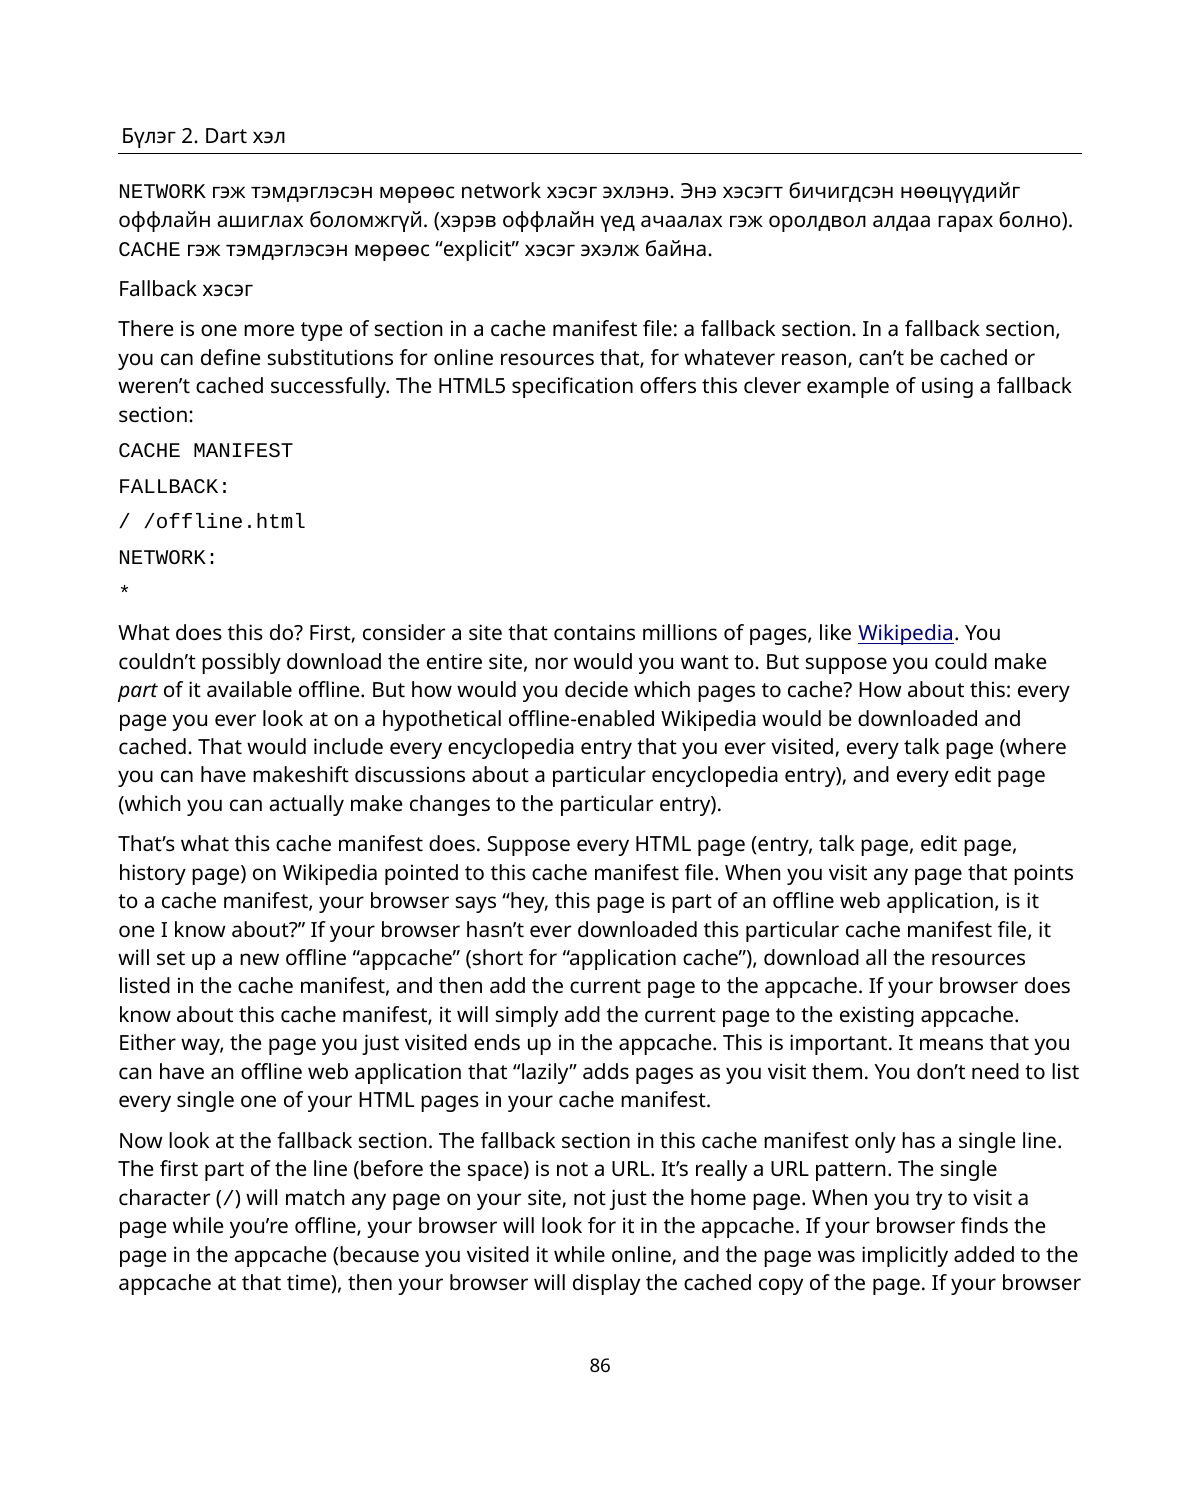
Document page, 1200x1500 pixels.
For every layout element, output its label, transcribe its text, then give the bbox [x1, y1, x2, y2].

text There is one more type of section in a cache manifest file: a fallback section. In a fallback section, you can define substitutions for online resources that, for whatever reason, can’t be cached or weren’t cached successfully. The HTML5 specification offers this clever example of using a fallback section: [118, 314, 1082, 428]
text * [118, 583, 1082, 606]
text What does this do? First, consider a site that contains millions of pages, like Wikipedia. You couldn’t possibly download the entire site, nor would you want to. But suppose you could make part of it available offline. But how would you decide which pages to cache? How about this: every page you ever look at on a hypothetical offline-enabled Wikipedia would be downloaded and cached. That would include every encyclopedia entry that you ever visited, every talk page (where you can have makeshift discussions about a particular encyclopedia entry), and every edit page (which you can actually make changes to the particular entry). [118, 618, 1082, 817]
text That’s what this cache manifest does. Suppose every HTML page (entry, talk page, edit page, history page) on Wikipedia pointed to this cache manifest file. When you visit any page that points to a cache manifest, your browser says “hey, this page is part of an offline web application, is it one I know about?” If your browser hasn’t ever downloaded this particular cache manifest file, it will set up a new offline “appcache” (short for “application cache”), download all the resources listed in the cache manifest, and then add the current page to the appcache. If your browser does know about this cache manifest, it will simply add the current page to the existing appcache. Either way, the page you just visited ends up in the appcache. This is important. It means that you can have an offline web application that “lazily” adds pages as you visit them. You don’t need to list every single one of your HTML pages in your cache manifest. [118, 829, 1082, 1114]
text Now look at the fallback section. The fallback section in this cache manifest only has a single line. The first part of the line (before the space) is not a URL. It’s really a URL pattern. The single character (/) will match any page on your site, not just the home page. When you try to visit a page while you’re offline, your browser will look for it in the appcache. If your browser finds the page in the appcache (because you visited it while online, and the page was implicitly added to the appcache at that time), then your browser will display the cached copy of the page. If your browser [118, 1126, 1082, 1297]
text FALLBACK: [118, 476, 1082, 499]
text NETWORK: [118, 547, 1082, 571]
text Fallback хэсэг [118, 274, 1082, 303]
text / /offline.html [118, 512, 1082, 535]
text NETWORK гэж тэмдэглэсэн мөрөөс network хэсэг эхлэнэ. Энэ хэсэгт бичигдсэн нөөцүүдийг оффлайн ашиглах боломжгүй. (хэрэв оффлайн үед ачаалах гэж оролдвол алдаа гарах болно). CACHE гэж тэмдэглэсэн мөрөөс “explicit” хэсэг эхэлж байна. [118, 177, 1082, 262]
text CACHE MANIFEST [118, 440, 1082, 464]
